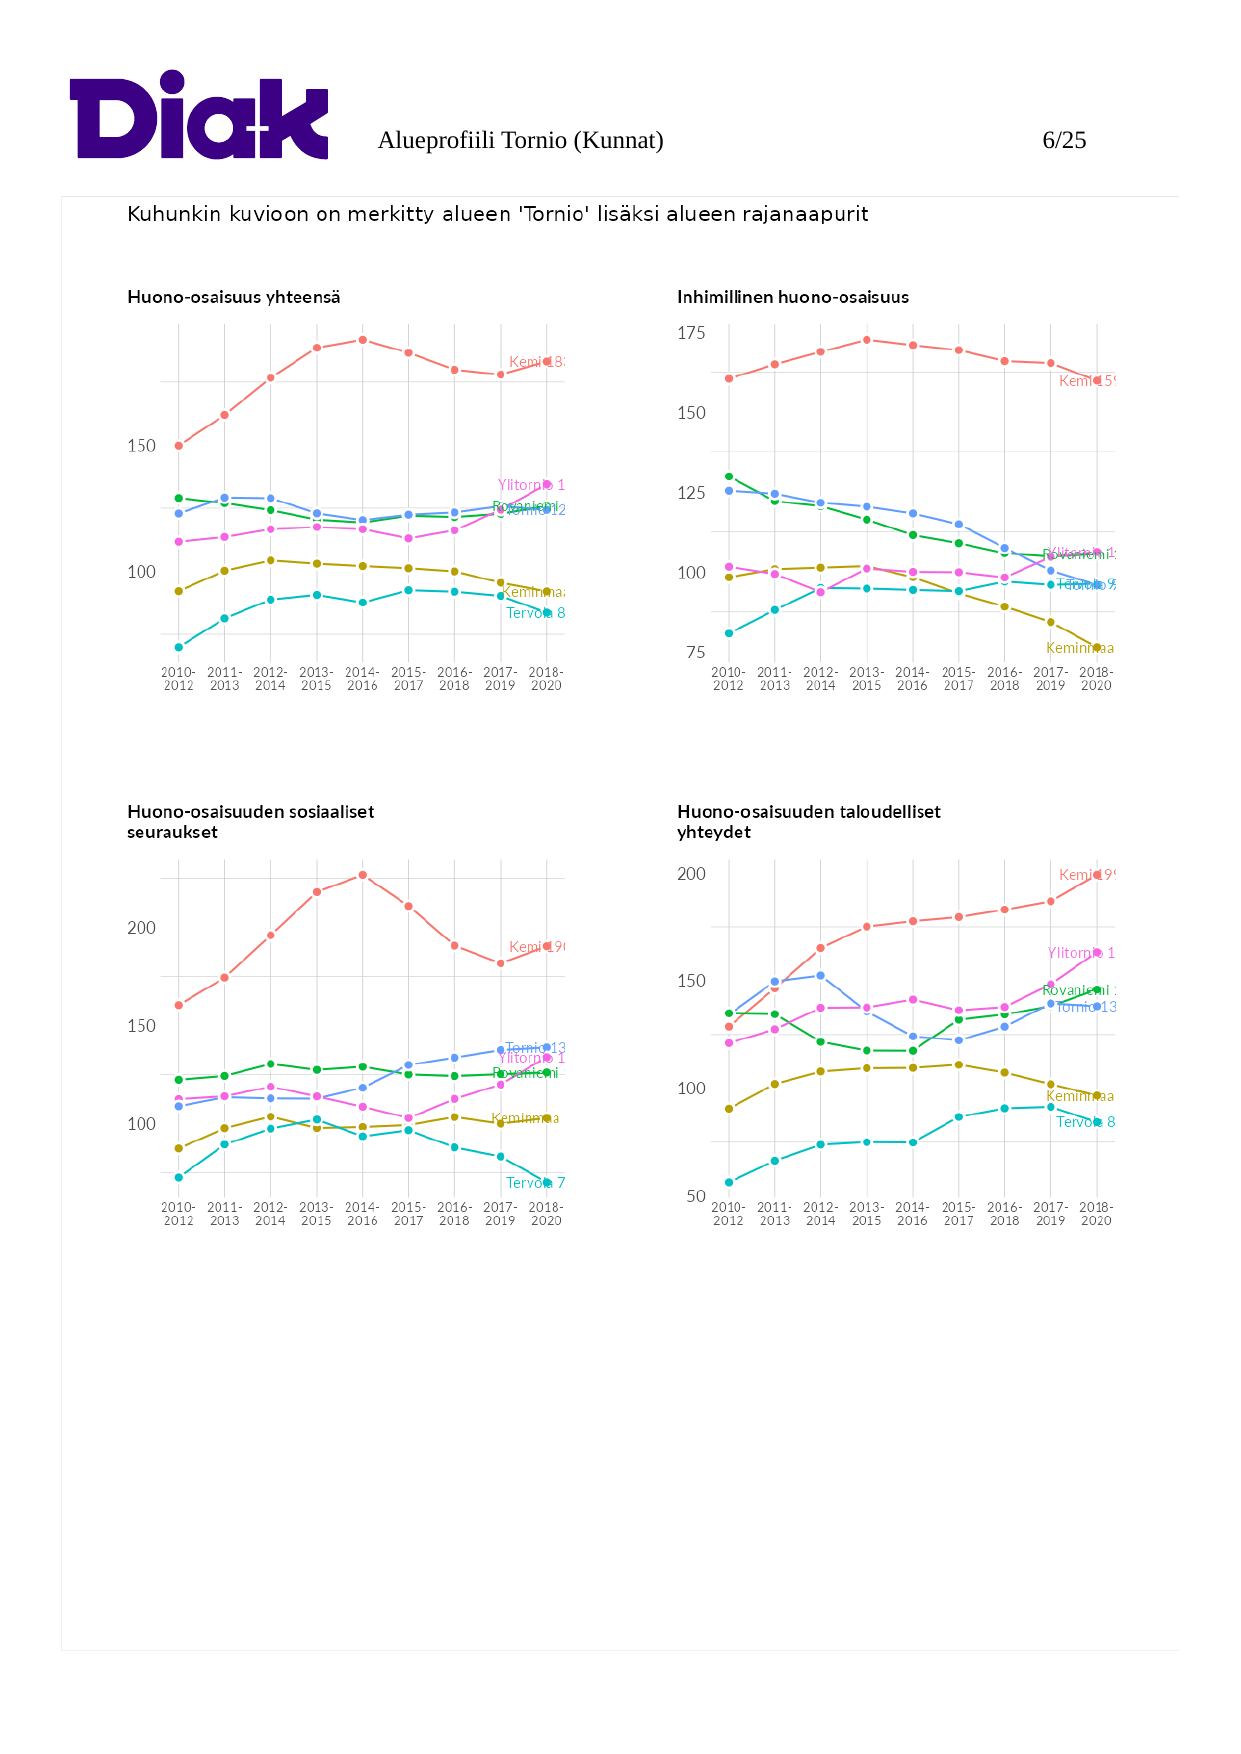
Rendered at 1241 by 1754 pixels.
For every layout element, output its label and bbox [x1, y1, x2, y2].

picture [61, 196, 1179, 1651]
